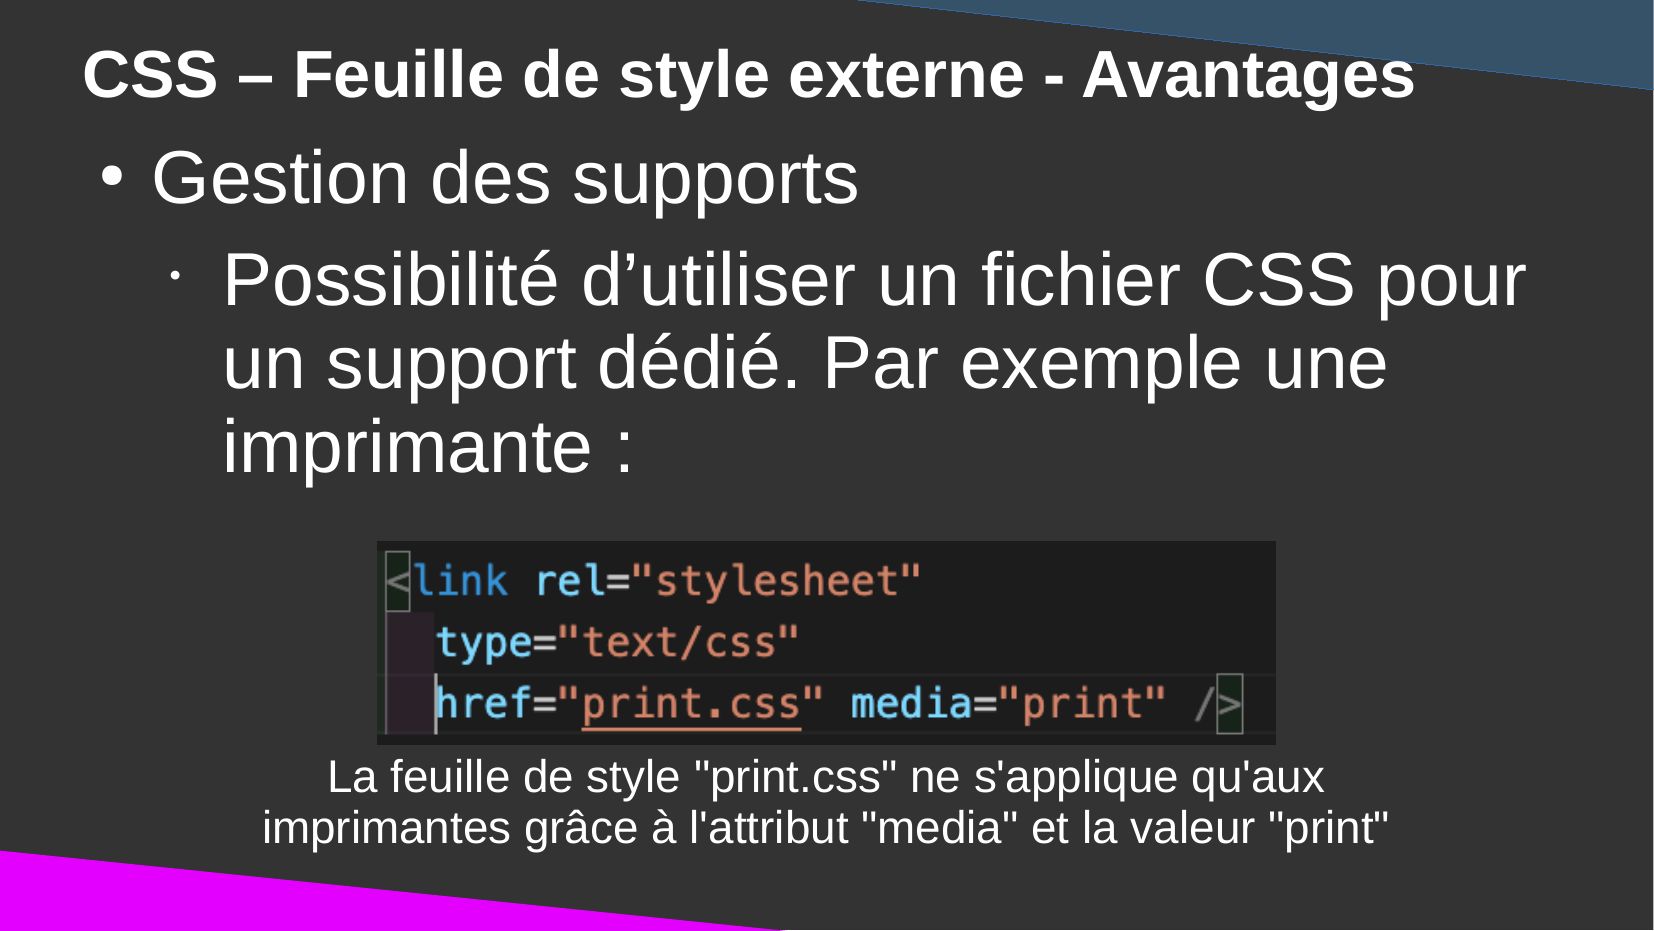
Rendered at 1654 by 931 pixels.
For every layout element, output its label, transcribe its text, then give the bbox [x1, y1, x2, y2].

title CSS – Feuille de style externe - Avantages [82, 37, 1571, 122]
text_box [858, 0, 1654, 90]
list Gestion des supports Possibilité d’utiliser un fichier CSS pour un support dédié. Par exemple une imprimante : [80, 135, 1605, 532]
title La feuille de style "print.css" ne s'applique qu'aux imprimantes grâce à l'attribut "media" et la valeur "print" [196, 750, 1458, 905]
picture [377, 541, 1276, 745]
text_box [0, 850, 788, 931]
